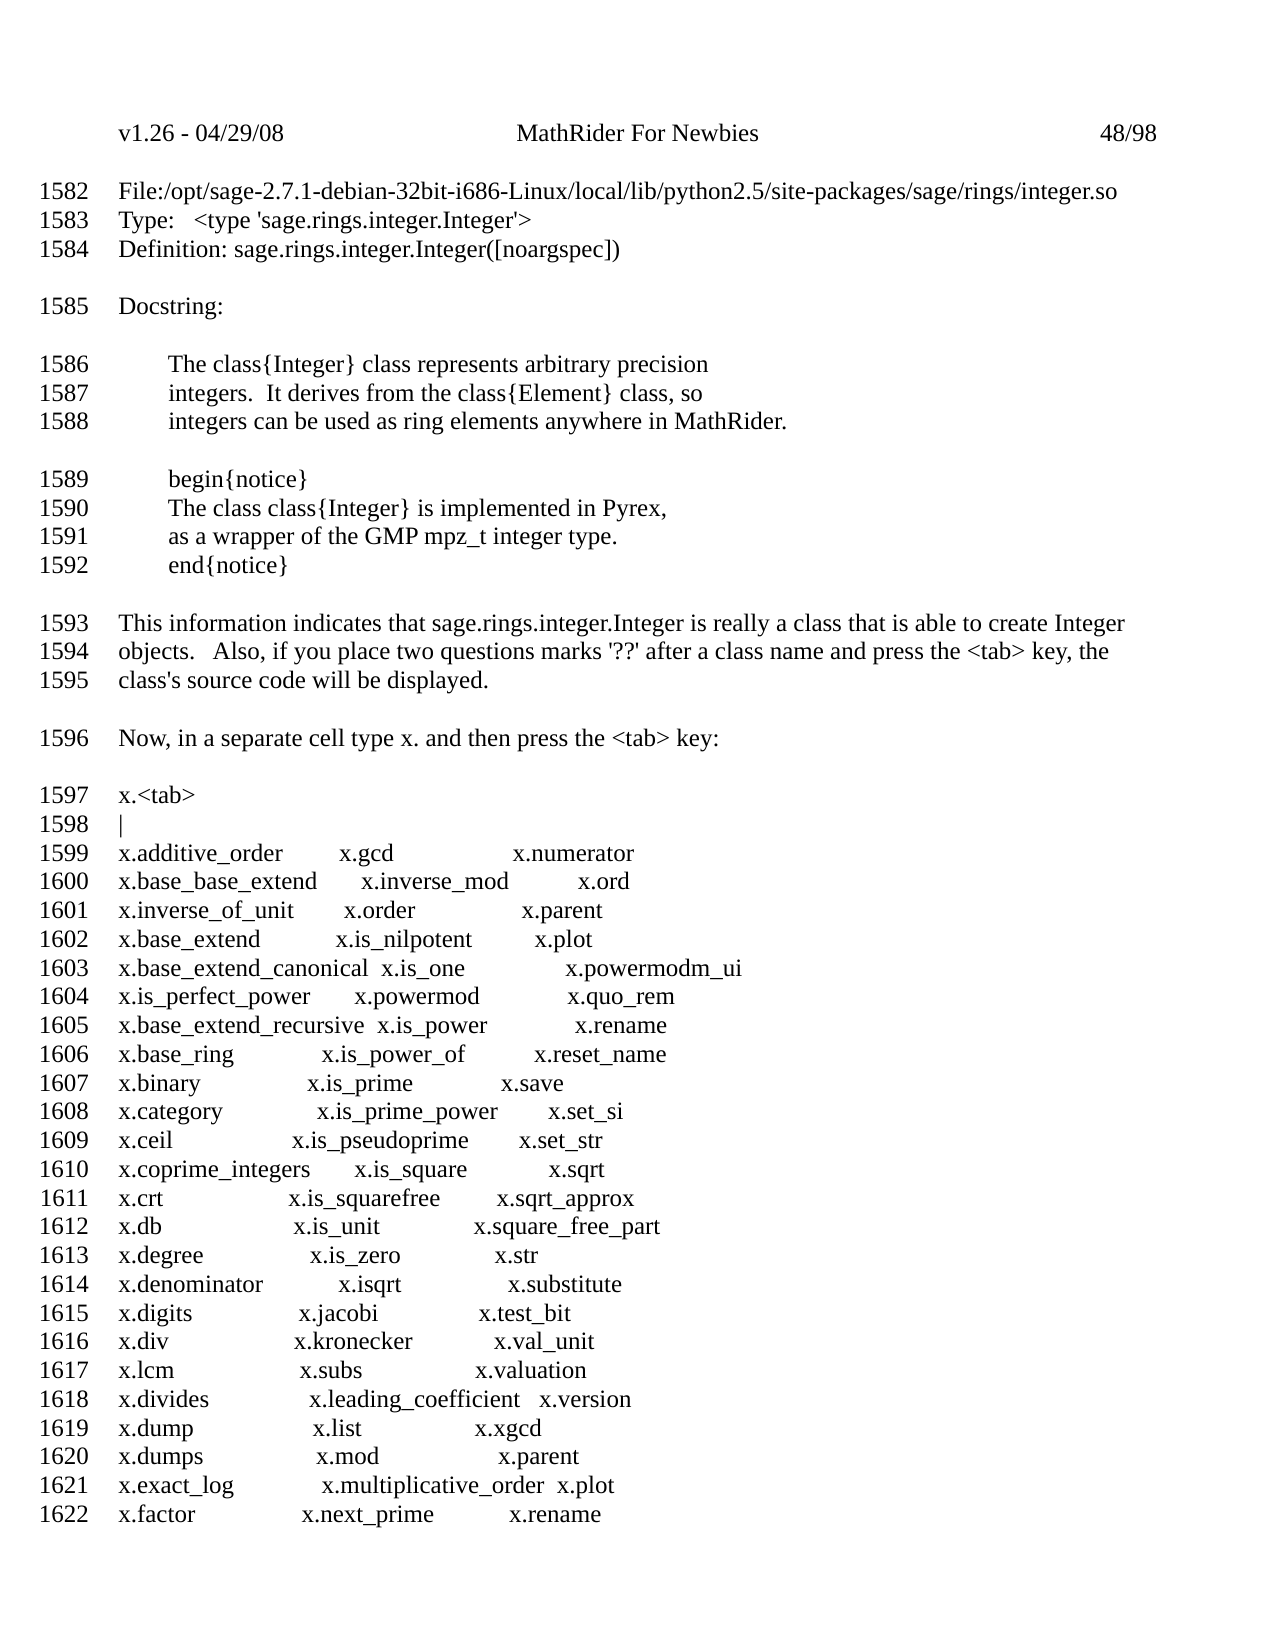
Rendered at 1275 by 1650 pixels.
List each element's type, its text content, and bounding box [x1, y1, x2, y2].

text x.base_extend_canonical x.is_one x.powermodm_ui [118, 953, 1157, 981]
text as a wrapper of the GMP mpz_t integer type. [118, 521, 1157, 550]
text x.additive_order x.gcd x.numerator [118, 838, 1157, 866]
text x.factor x.next_prime x.rename [118, 1499, 1157, 1528]
text Definition: sage.rings.integer.Integer([noargspec]) [118, 234, 1157, 263]
text The class{Integer} class represents arbitrary precision [118, 349, 1157, 378]
text The class class{Integer} is implemented in Pyrex, [118, 493, 1157, 521]
text x.ceil x.is_pseudoprime x.set_str [118, 1125, 1157, 1154]
text Now, in a separate cell type x. and then press the <tab> key: [118, 723, 1157, 751]
text end{notice} [118, 550, 1157, 579]
text x.lcm x.subs x.valuation [118, 1355, 1157, 1384]
text x.category x.is_prime_power x.set_si [118, 1096, 1157, 1125]
text x.<tab> [118, 780, 1157, 809]
text x.db x.is_unit x.square_free_part [118, 1211, 1157, 1240]
text x.denominator x.isqrt x.substitute [118, 1269, 1157, 1298]
text x.divides x.leading_coefficient x.version [118, 1384, 1157, 1413]
text x.binary x.is_prime x.save [118, 1068, 1157, 1096]
text begin{notice} [118, 464, 1157, 493]
text x.dumps x.mod x.parent [118, 1441, 1157, 1470]
text integers can be used as ring elements anywhere in MathRider. [118, 406, 1157, 435]
text x.inverse_of_unit x.order x.parent [118, 895, 1157, 924]
text | [118, 809, 1157, 838]
text x.div x.kronecker x.val_unit [118, 1326, 1157, 1355]
text x.base_extend_recursive x.is_power x.rename [118, 1010, 1157, 1039]
text x.exact_log x.multiplicative_order x.plot [118, 1470, 1157, 1499]
text Docstring: [118, 291, 1157, 320]
text integers. It derives from the class{Element} class, so [118, 378, 1157, 406]
text x.base_base_extend x.inverse_mod x.ord [118, 866, 1157, 895]
text x.coprime_integers x.is_square x.sqrt [118, 1154, 1157, 1183]
text x.degree x.is_zero x.str [118, 1240, 1157, 1269]
text x.base_extend x.is_nilpotent x.plot [118, 924, 1157, 953]
text x.base_ring x.is_power_of x.reset_name [118, 1039, 1157, 1068]
text x.is_perfect_power x.powermod x.quo_rem [118, 981, 1157, 1010]
text x.dump x.list x.xgcd [118, 1413, 1157, 1441]
text File:/opt/sage-2.7.1-debian-32bit-i686-Linux/local/lib/python2.5/site-packages/sage/rings/integer.so [118, 176, 1157, 205]
text This information indicates that sage.rings.integer.Integer is really a class that is able to create Integer objects. Also, if you place two questions marks '??' after a class name and press the <tab> key, the class's source code will be displayed. [118, 608, 1157, 694]
text Type: <type 'sage.rings.integer.Integer'> [118, 205, 1157, 234]
text x.crt x.is_squarefree x.sqrt_approx [118, 1183, 1157, 1211]
text x.digits x.jacobi x.test_bit [118, 1298, 1157, 1326]
